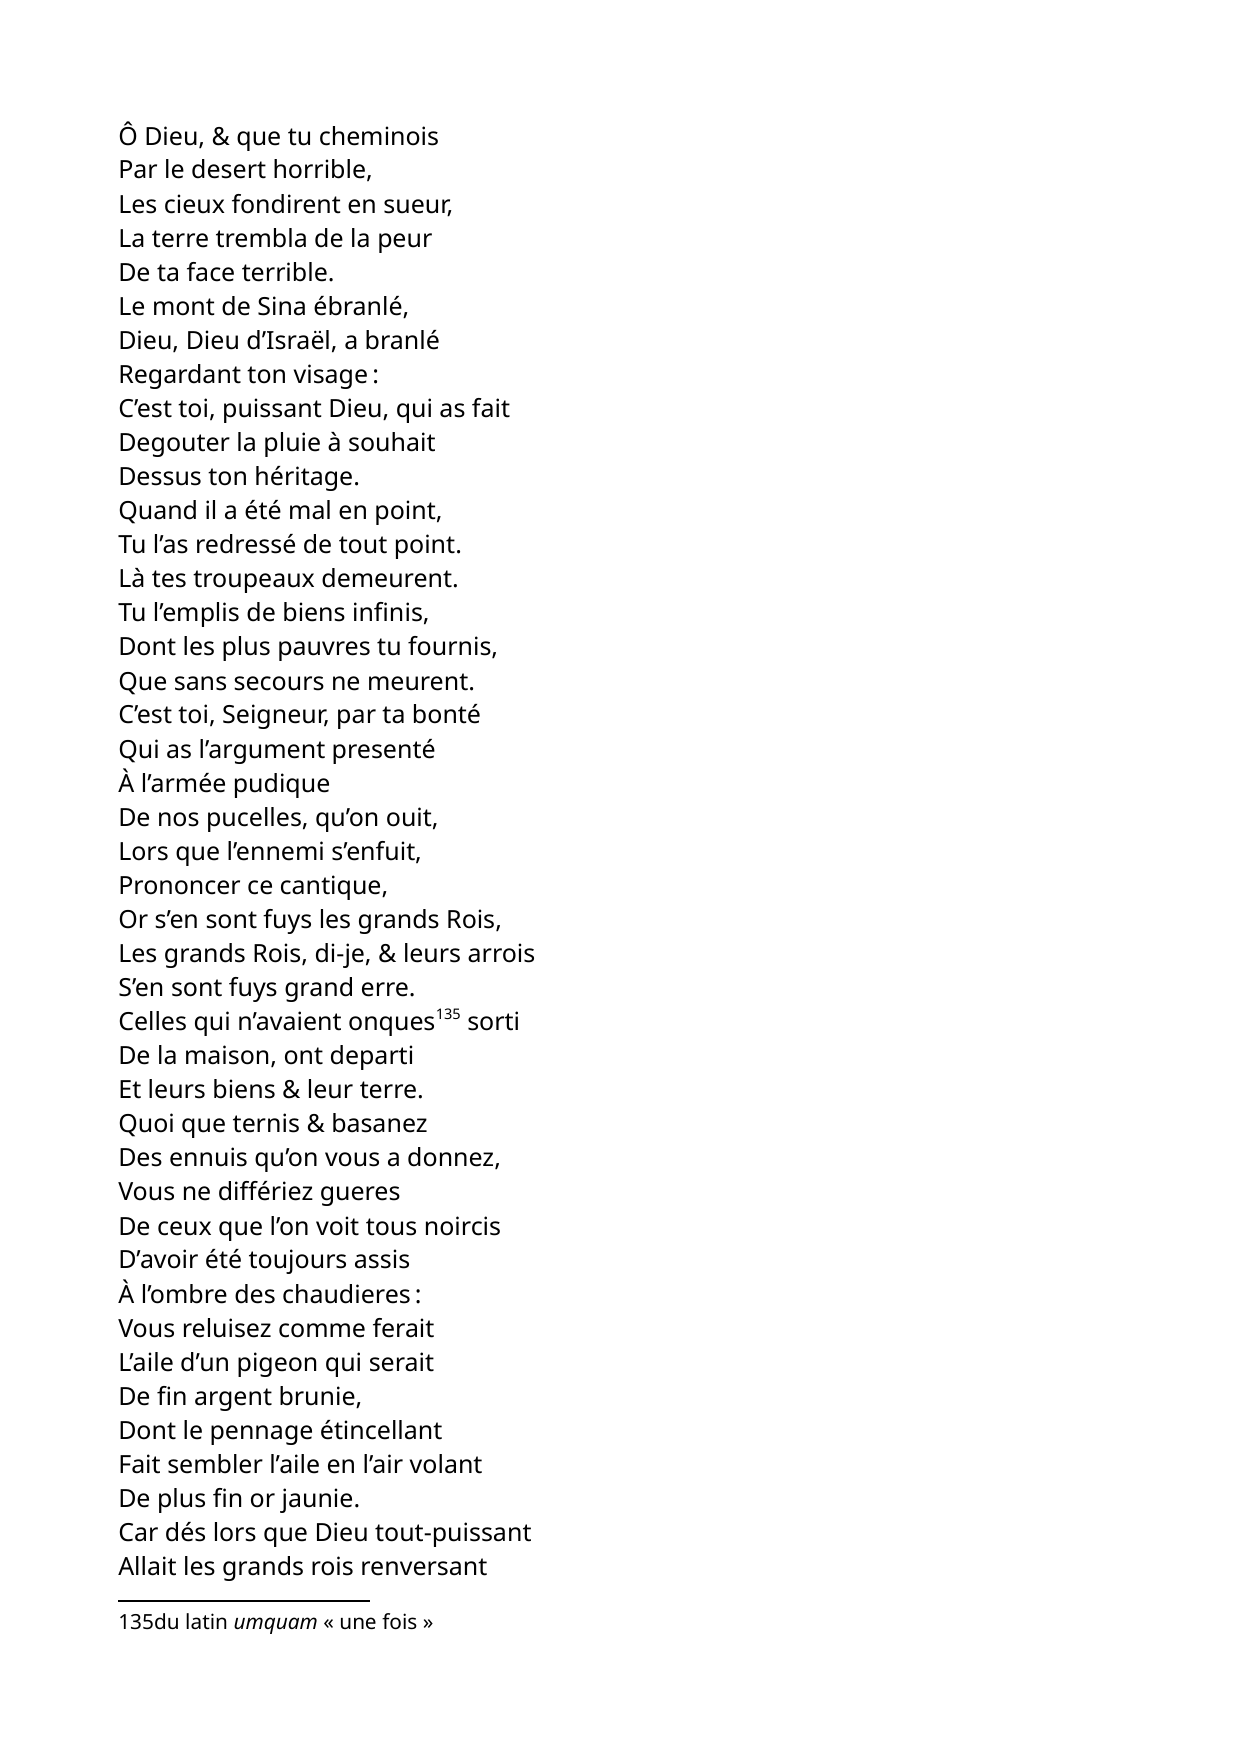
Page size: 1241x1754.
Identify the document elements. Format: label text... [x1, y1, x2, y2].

text Tu l’emplis de biens infinis, [118, 595, 1122, 629]
text Or s’en sont fuys les grands Rois, [118, 902, 1122, 936]
text Allait les grands rois renversant [118, 1549, 1122, 1583]
text Que sans secours ne meurent. [118, 663, 1122, 697]
text Dessus ton héritage. [118, 459, 1122, 493]
text Degouter la pluie à souhait [118, 425, 1122, 459]
text C’est toi, puissant Dieu, qui as fait [118, 391, 1122, 425]
text Regardant ton visage : [118, 357, 1122, 391]
text Qui as l’argument presenté [118, 731, 1122, 765]
text Lors que l’ennemi s’enfuit, [118, 833, 1122, 867]
text De la maison, ont departi [118, 1038, 1122, 1072]
text À l’armée pudique [118, 765, 1122, 799]
text S’en sont fuys grand erre. [118, 970, 1122, 1004]
text D’avoir été toujours assis [118, 1242, 1122, 1276]
text Vous ne différiez gueres [118, 1174, 1122, 1208]
text Dont le pennage étincellant [118, 1412, 1122, 1447]
text L’aile d’un pigeon qui serait [118, 1344, 1122, 1378]
text Les cieux fondirent en sueur, [118, 186, 1122, 220]
text Quand il a été mal en point, [118, 493, 1122, 527]
text Ô Dieu, & que tu cheminois [118, 118, 1122, 152]
text De nos pucelles, qu’on ouit, [118, 799, 1122, 833]
text Par le desert horrible, [118, 152, 1122, 186]
text Fait sembler l’aile en l’air volant [118, 1447, 1122, 1481]
text Dieu, Dieu d’Israël, a branlé [118, 322, 1122, 357]
text Vous reluisez comme ferait [118, 1310, 1122, 1344]
text du latin umquam « une fois » [118, 1607, 1122, 1636]
text De ceux que l’on voit tous noircis [118, 1208, 1122, 1242]
text La terre trembla de la peur [118, 220, 1122, 254]
text Le mont de Sina ébranlé, [118, 288, 1122, 322]
text De fin argent brunie, [118, 1378, 1122, 1412]
text Prononcer ce cantique, [118, 867, 1122, 902]
text Quoi que ternis & basanez [118, 1106, 1122, 1140]
text Et leurs biens & leur terre. [118, 1072, 1122, 1106]
text Des ennuis qu’on vous a donnez, [118, 1140, 1122, 1174]
text C’est toi, Seigneur, par ta bonté [118, 697, 1122, 731]
text À l’ombre des chaudieres : [118, 1276, 1122, 1310]
text De ta face terrible. [118, 254, 1122, 288]
text Les grands Rois, di-je, & leurs arrois [118, 936, 1122, 970]
text De plus fin or jaunie. [118, 1481, 1122, 1515]
text Dont les plus pauvres tu fournis, [118, 629, 1122, 663]
text Tu l’as redressé de tout point. [118, 527, 1122, 561]
text Celles qui n’avaient onques sorti [118, 1004, 1122, 1038]
text Là tes troupeaux demeurent. [118, 561, 1122, 595]
text Car dés lors que Dieu tout-puissant [118, 1515, 1122, 1549]
